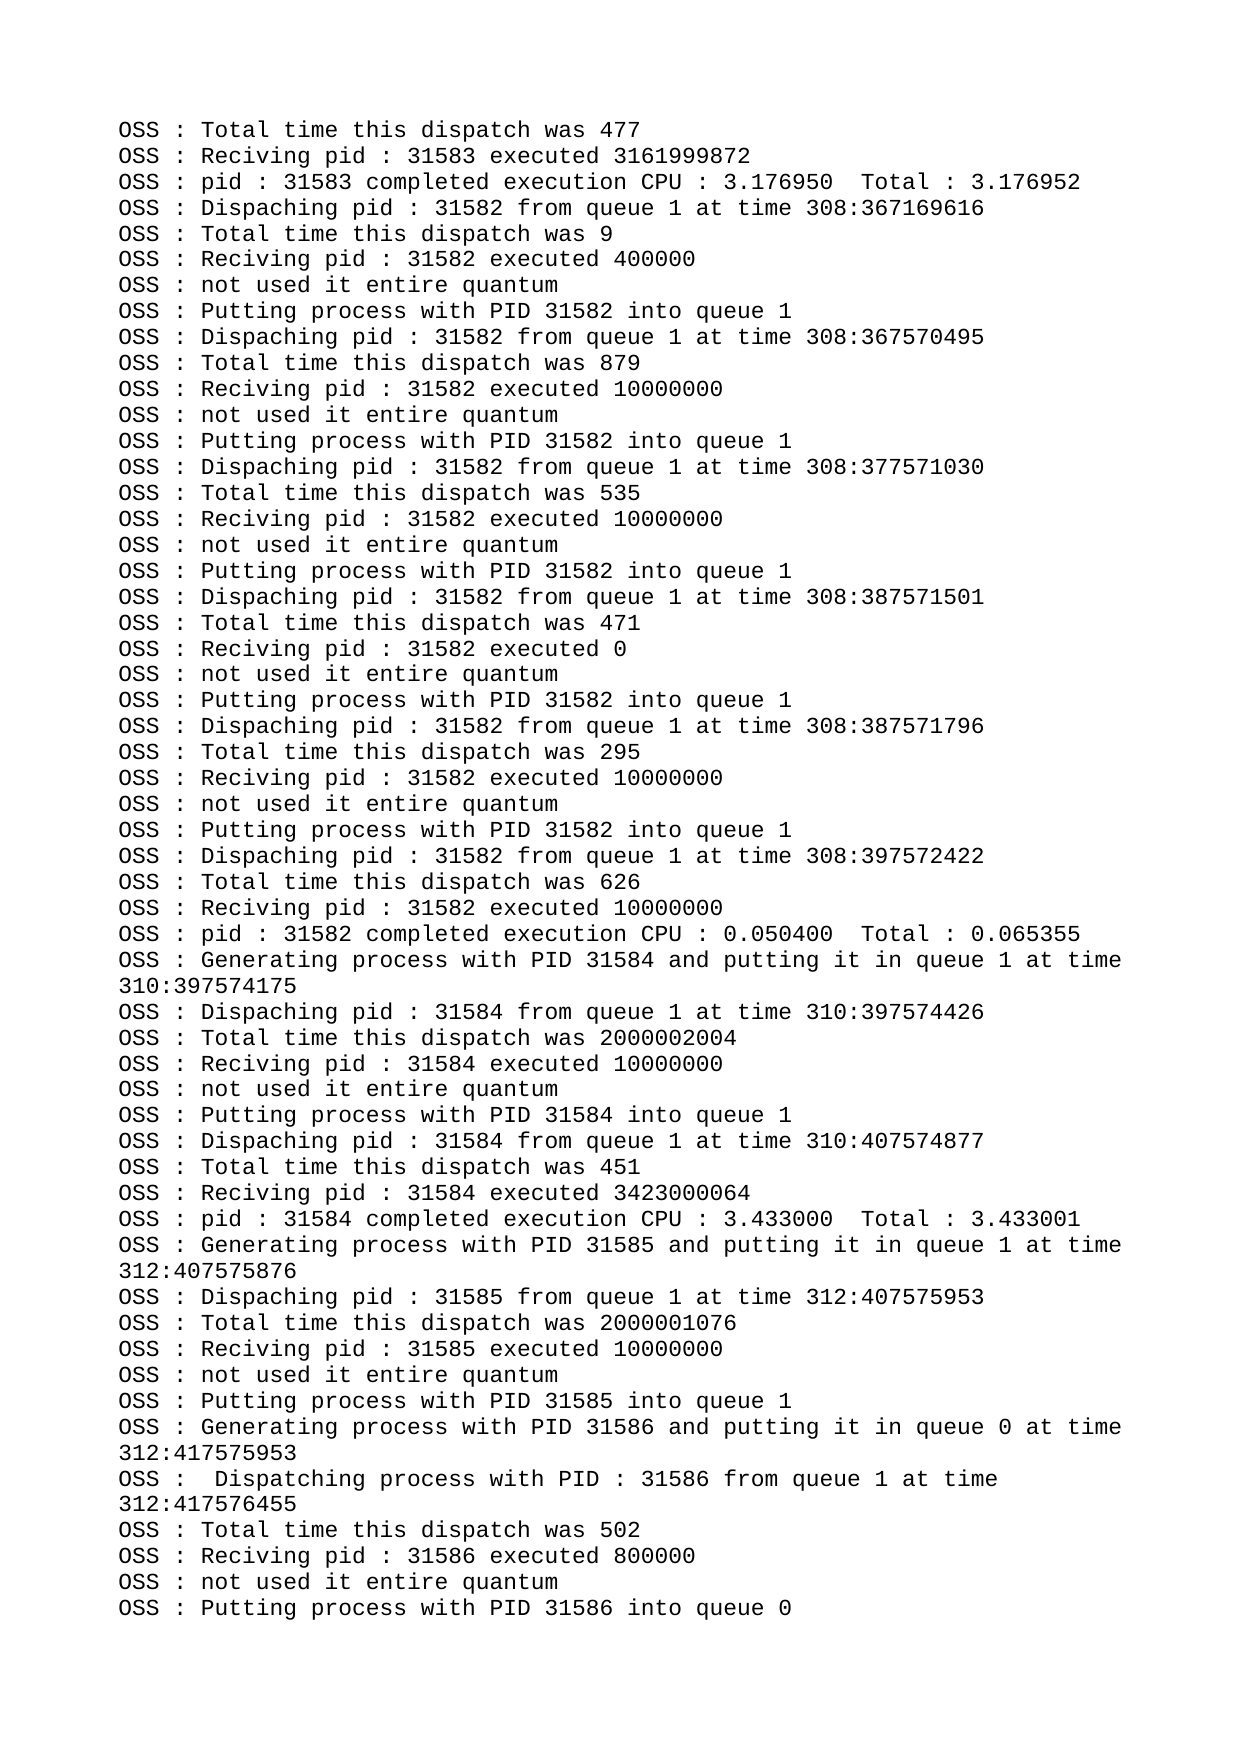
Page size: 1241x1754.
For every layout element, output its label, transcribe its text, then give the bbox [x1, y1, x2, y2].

text OSS : Total time this dispatch was 626 [118, 870, 1122, 896]
text OSS : Dispaching pid : 31584 from queue 1 at time 310:407574877 [118, 1130, 1122, 1156]
text OSS : pid : 31583 completed execution CPU : 3.176950 Total : 3.176952 [118, 170, 1122, 196]
text OSS : Total time this dispatch was 295 [118, 741, 1122, 767]
text OSS : Generating process with PID 31585 and putting it in queue 1 at time 312:407575876 [118, 1233, 1122, 1285]
text OSS : Total time this dispatch was 451 [118, 1156, 1122, 1182]
text OSS : Putting process with PID 31582 into queue 1 [118, 818, 1122, 844]
text OSS : Reciving pid : 31582 executed 10000000 [118, 377, 1122, 403]
text OSS : Total time this dispatch was 477 [118, 118, 1122, 144]
text OSS : Putting process with PID 31582 into queue 1 [118, 559, 1122, 585]
text OSS : Total time this dispatch was 502 [118, 1519, 1122, 1545]
text OSS : Reciving pid : 31585 executed 10000000 [118, 1337, 1122, 1363]
text OSS : Putting process with PID 31586 into queue 0 [118, 1597, 1122, 1622]
text OSS : Dispaching pid : 31582 from queue 1 at time 308:367570495 [118, 326, 1122, 352]
text OSS : not used it entire quantum [118, 274, 1122, 300]
text OSS : pid : 31582 completed execution CPU : 0.050400 Total : 0.065355 [118, 922, 1122, 948]
text OSS : Putting process with PID 31582 into queue 1 [118, 429, 1122, 455]
text OSS : Reciving pid : 31582 executed 10000000 [118, 767, 1122, 792]
text OSS : Total time this dispatch was 535 [118, 481, 1122, 507]
text OSS : not used it entire quantum [118, 792, 1122, 818]
text OSS : Generating process with PID 31586 and putting it in queue 0 at time 312:417575953 [118, 1415, 1122, 1467]
text OSS : Reciving pid : 31582 executed 400000 [118, 248, 1122, 274]
text OSS : not used it entire quantum [118, 1078, 1122, 1104]
text OSS : Reciving pid : 31586 executed 800000 [118, 1545, 1122, 1571]
text OSS : Putting process with PID 31584 into queue 1 [118, 1104, 1122, 1130]
text OSS : Total time this dispatch was 471 [118, 611, 1122, 637]
text OSS : Reciving pid : 31584 executed 3423000064 [118, 1182, 1122, 1207]
text OSS : not used it entire quantum [118, 403, 1122, 429]
text OSS : not used it entire quantum [118, 1363, 1122, 1389]
text OSS : Putting process with PID 31582 into queue 1 [118, 689, 1122, 715]
text OSS : Total time this dispatch was 879 [118, 352, 1122, 377]
text OSS : Generating process with PID 31584 and putting it in queue 1 at time 310:397574175 [118, 948, 1122, 1000]
text OSS : not used it entire quantum [118, 1571, 1122, 1597]
text OSS : Reciving pid : 31582 executed 0 [118, 637, 1122, 663]
text OSS : not used it entire quantum [118, 533, 1122, 559]
text OSS : Total time this dispatch was 2000001076 [118, 1311, 1122, 1337]
text OSS : Total time this dispatch was 2000002004 [118, 1026, 1122, 1052]
text OSS : Dispaching pid : 31584 from queue 1 at time 310:397574426 [118, 1000, 1122, 1026]
text OSS : Dispaching pid : 31585 from queue 1 at time 312:407575953 [118, 1285, 1122, 1311]
text OSS : Total time this dispatch was 9 [118, 222, 1122, 248]
text OSS : not used it entire quantum [118, 663, 1122, 689]
text OSS : Dispaching pid : 31582 from queue 1 at time 308:387571796 [118, 715, 1122, 741]
text OSS : Dispaching pid : 31582 from queue 1 at time 308:377571030 [118, 455, 1122, 481]
text OSS : Reciving pid : 31584 executed 10000000 [118, 1052, 1122, 1078]
text OSS : Dispaching pid : 31582 from queue 1 at time 308:367169616 [118, 196, 1122, 222]
text OSS : Reciving pid : 31582 executed 10000000 [118, 896, 1122, 922]
text OSS : pid : 31584 completed execution CPU : 3.433000 Total : 3.433001 [118, 1207, 1122, 1233]
text OSS : Putting process with PID 31582 into queue 1 [118, 300, 1122, 326]
text OSS : Dispaching pid : 31582 from queue 1 at time 308:397572422 [118, 844, 1122, 870]
text OSS : Reciving pid : 31582 executed 10000000 [118, 507, 1122, 533]
text OSS : Putting process with PID 31585 into queue 1 [118, 1389, 1122, 1415]
text OSS : Dispatching process with PID : 31586 from queue 1 at time 312:417576455 [118, 1467, 1122, 1519]
text OSS : Reciving pid : 31583 executed 3161999872 [118, 144, 1122, 170]
text OSS : Dispaching pid : 31582 from queue 1 at time 308:387571501 [118, 585, 1122, 611]
